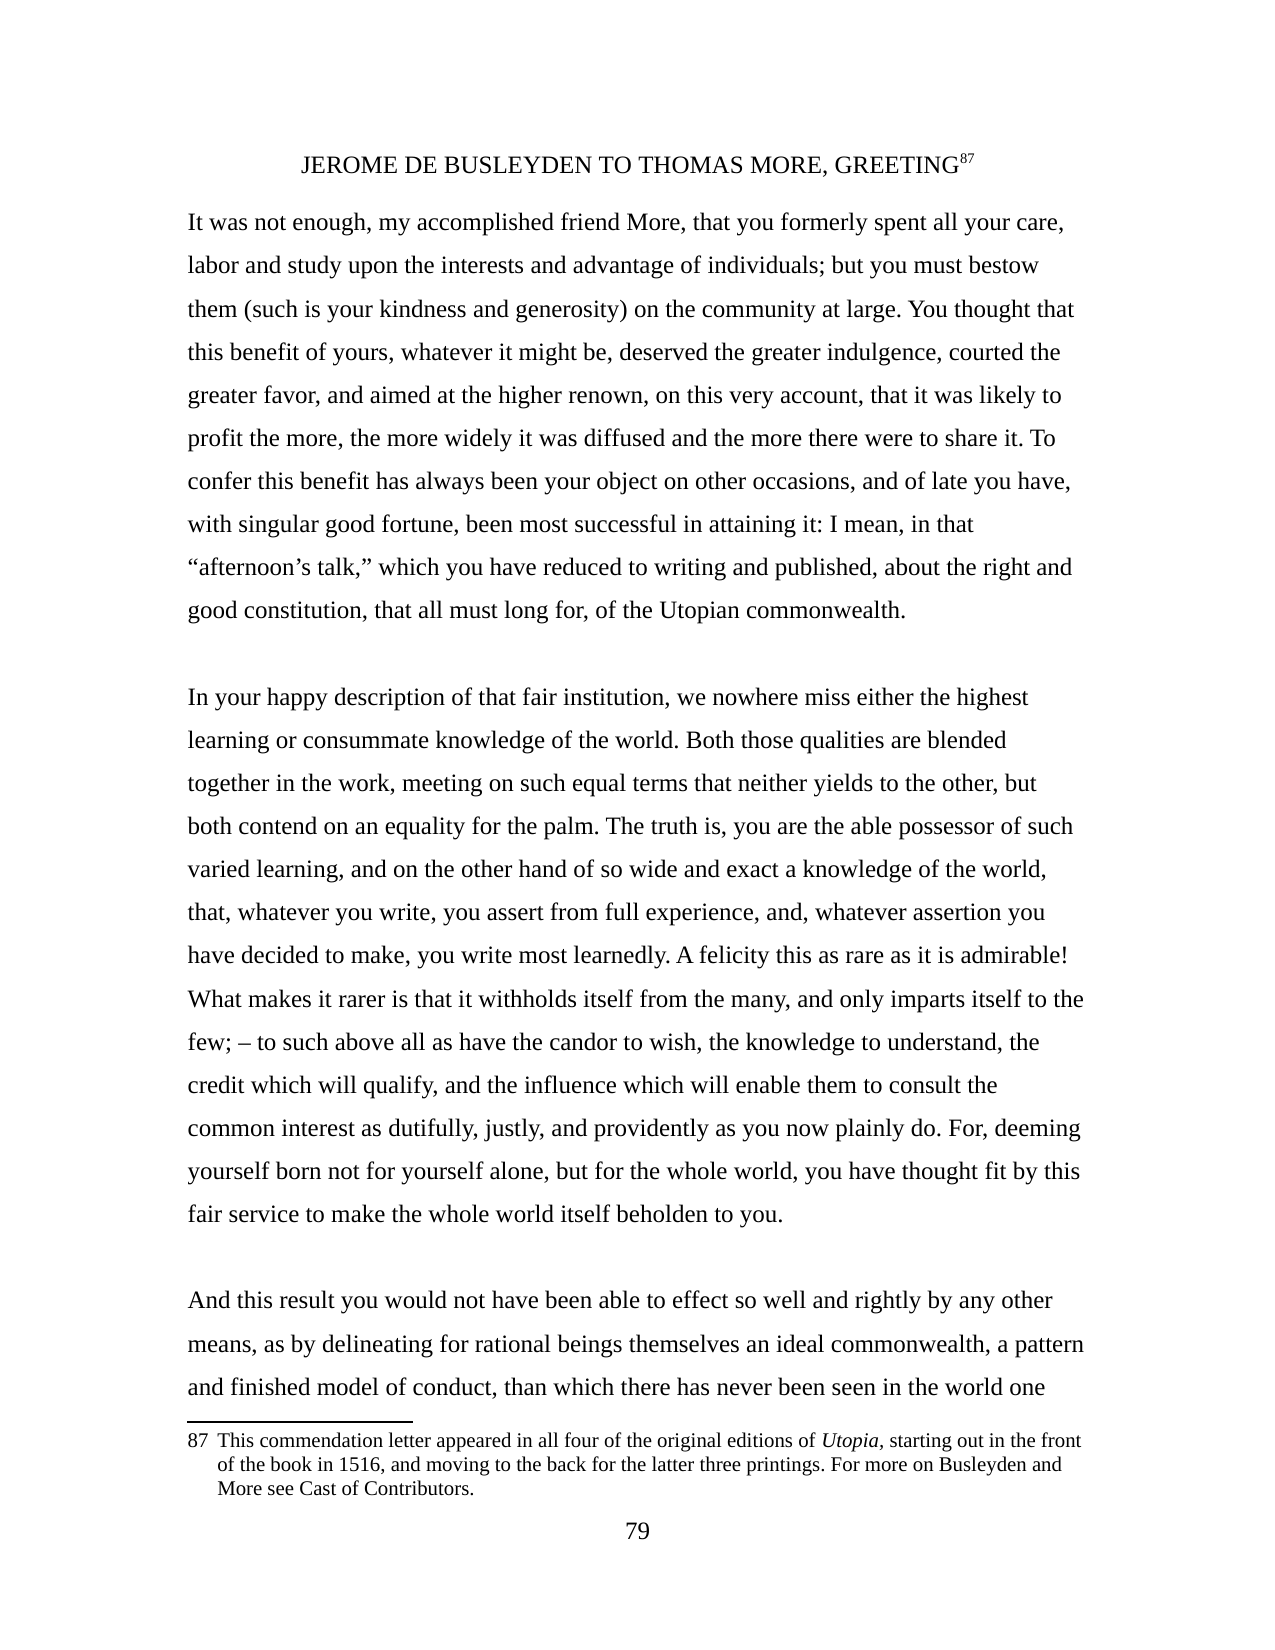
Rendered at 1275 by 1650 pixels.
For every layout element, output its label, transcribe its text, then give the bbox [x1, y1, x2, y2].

text JEROME DE BUSLEYDEN TO THOMAS MORE, GREETING [187, 150, 1087, 179]
text This commendation letter appeared in all four of the original editions of Utopia, starting out in the front of the book in 1516, and moving to the back for the latter three printings. For more on Busleyden and More see Cast of Contributors. [187, 1428, 1087, 1500]
text It was not enough, my accomplished friend More, that you formerly spent all your care, labor and study upon the interests and advantage of individuals; but you must bestow them (such is your kindness and generosity) on the community at large. You thought that this benefit of yours, whatever it might be, deserved the greater indulgence, courted the greater favor, and aimed at the higher renown, on this very account, that it was likely to profit the more, the more widely it was diffused and the more there were to share it. To confer this benefit has always been your object on other occasions, and of late you have, with singular good fortune, been most successful in attaining it: I mean, in that “afternoon’s talk,” which you have reduced to writing and published, about the right and good constitution, that all must long for, of the Utopian commonwealth. [187, 207, 1087, 624]
text And this result you would not have been able to effect so well and rightly by any other means, as by delineating for rational beings themselves an ideal commonwealth, a pattern and finished model of conduct, than which there has never been seen in the world one [187, 1286, 1087, 1401]
text In your happy description of that fair institution, we nowhere miss either the highest learning or consummate knowledge of the world. Both those qualities are blended together in the work, meeting on such equal terms that neither yields to the other, but both contend on an equality for the palm. The truth is, you are the able possessor of such varied learning, and on the other hand of so wide and exact a knowledge of the world, that, whatever you write, you assert from full experience, and, whatever assertion you have decided to make, you write most learnedly. A felicity this as rare as it is admirable! What makes it rarer is that it withholds itself from the many, and only imparts itself to the few; – to such above all as have the candor to wish, the knowledge to understand, the credit which will qualify, and the influence which will enable them to consult the common interest as dutifully, justly, and providently as you now plainly do. For, deeming yourself born not for yourself alone, but for the whole world, you have thought fit by this fair service to make the whole world itself beholden to you. [187, 682, 1087, 1228]
